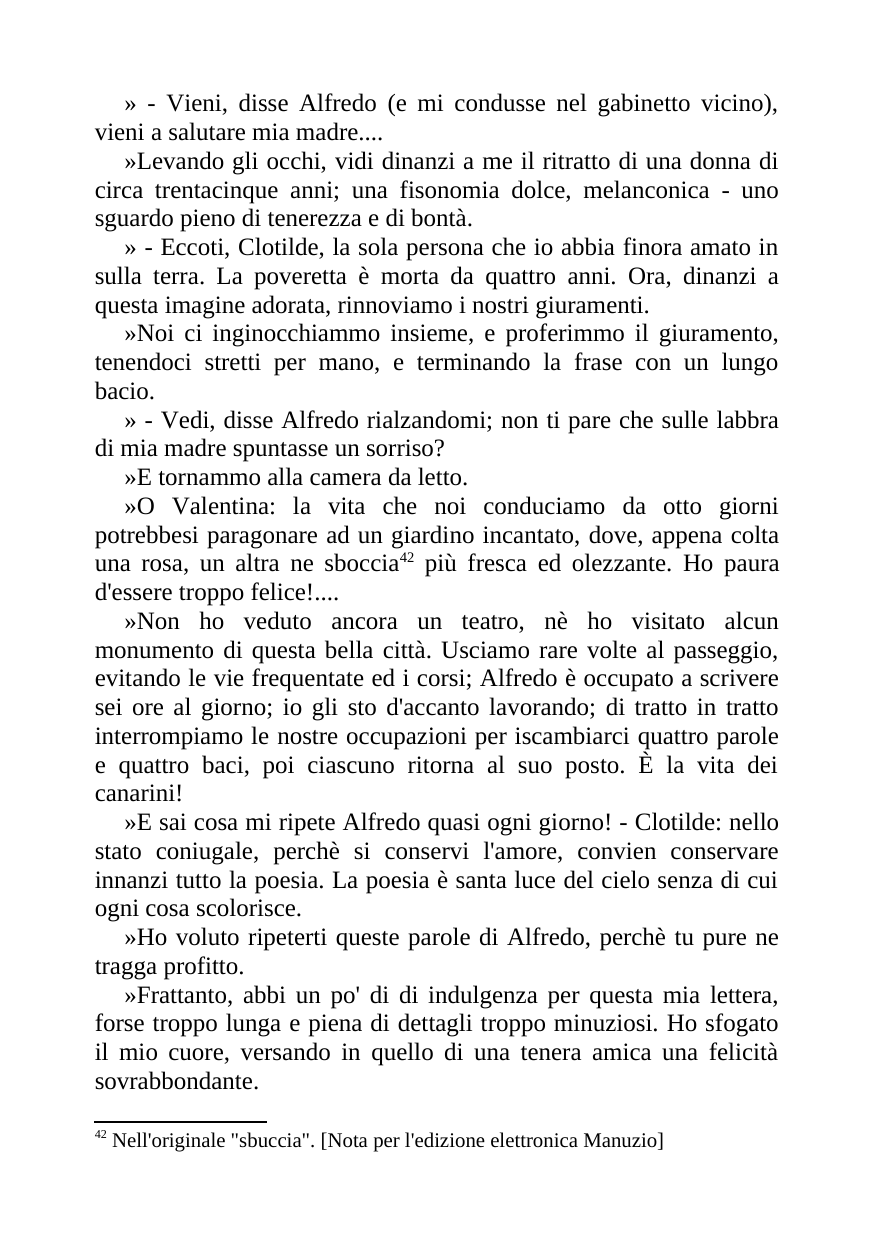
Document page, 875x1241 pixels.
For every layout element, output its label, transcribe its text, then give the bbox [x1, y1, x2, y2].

text »E sai cosa mi ripete Alfredo quasi ogni giorno! - Clotilde: nello stato coniugale, perchè si conservi l'amore, convien conservare innanzi tutto la poesia. La poesia è santa luce del cielo senza di cui ogni cosa scolorisce. [94, 807, 779, 922]
text Nell'originale "sbuccia". [Nota per l'edizione elettronica Manuzio] [94, 1128, 779, 1152]
text »Non ho veduto ancora un teatro, nè ho visitato alcun monumento di questa bella città. Usciamo rare volte al passeggio, evitando le vie frequentate ed i corsi; Alfredo è occupato a scrivere sei ore al giorno; io gli sto d'accanto lavorando; di tratto in tratto interrompiamo le nostre occupazioni per iscambiarci quattro parole e quattro baci, poi ciascuno ritorna al suo posto. È la vita dei canarini! [94, 606, 779, 807]
text » - Vedi, disse Alfredo rialzandomi; non ti pare che sulle labbra di mia madre spuntasse un sorriso? [94, 405, 779, 462]
text » - Eccoti, Clotilde, la sola persona che io abbia finora amato in sulla terra. La poveretta è morta da quattro anni. Ora, dinanzi a questa imagine adorata, rinnoviamo i nostri giuramenti. [94, 232, 779, 318]
text »O Valentina: la vita che noi conduciamo da otto giorni potrebbesi paragonare ad un giardino incantato, dove, appena colta una rosa, un altra ne sboccia più fresca ed olezzante. Ho paura d'essere troppo felice!.... [94, 491, 779, 606]
text »E tornammo alla camera da letto. [94, 462, 779, 491]
text »Ho voluto ripeterti queste parole di Alfredo, perchè tu pure ne tragga profitto. [94, 922, 779, 980]
text »Noi ci inginocchiammo insieme, e proferimmo il giuramento, tenendoci stretti per mano, e terminando la frase con un lungo bacio. [94, 318, 779, 405]
text » - Vieni, disse Alfredo (e mi condusse nel gabinetto vicino), vieni a salutare mia madre.... [94, 88, 779, 146]
text »Levando gli occhi, vidi dinanzi a me il ritratto di una donna di circa trentacinque anni; una fisonomia dolce, melanconica - uno sguardo pieno di tenerezza e di bontà. [94, 146, 779, 232]
text »Frattanto, abbi un po' di di indulgenza per questa mia lettera, forse troppo lunga e piena di dettagli troppo minuziosi. Ho sfogato il mio cuore, versando in quello di una tenera amica una felicità sovrabbondante. [94, 980, 779, 1095]
